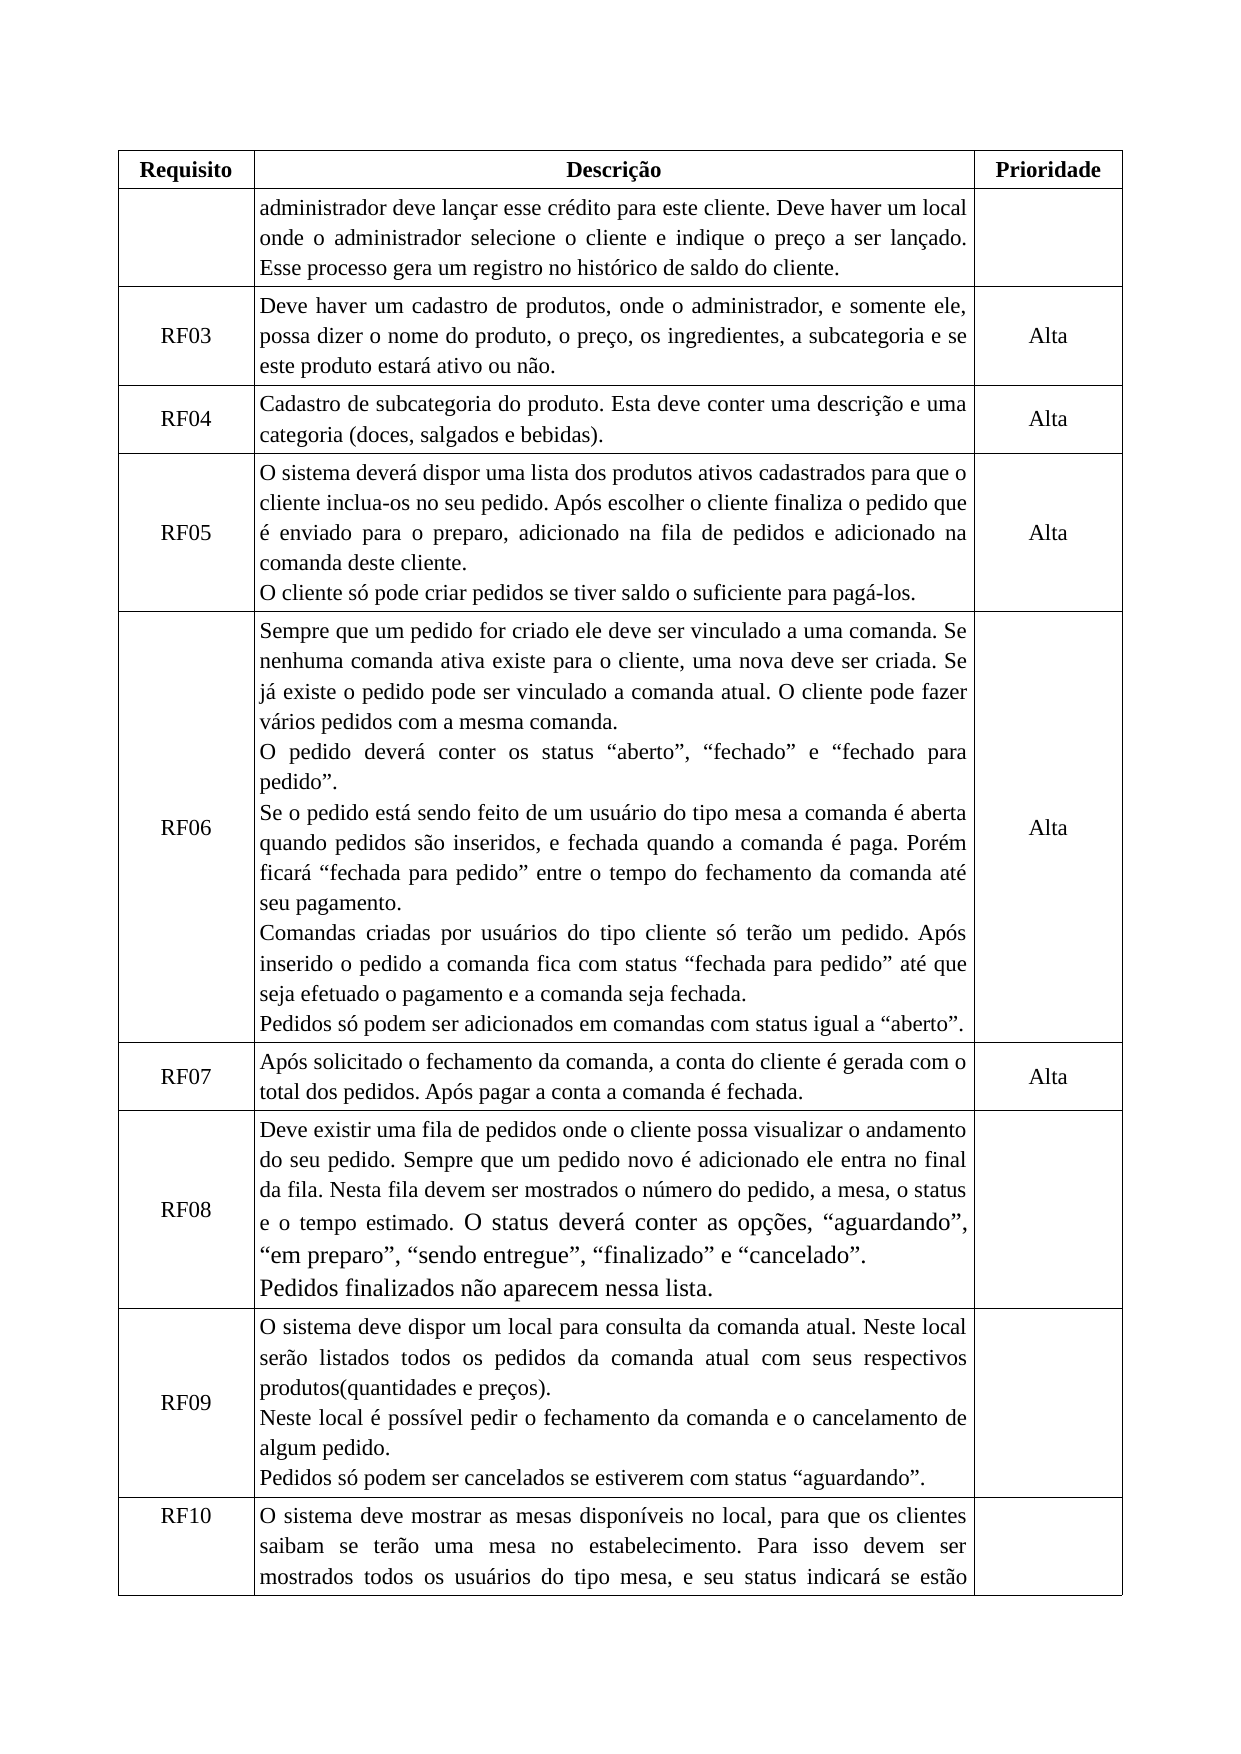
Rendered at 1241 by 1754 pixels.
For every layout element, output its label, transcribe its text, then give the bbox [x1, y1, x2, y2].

table_cell [975, 189, 1122, 286]
table_cell O sistema deve dispor um local para consulta da comanda atual. Neste local serão listados todos os pedidos da comanda atual com seus respectivos produtos(quantidades e preços). Neste local é possível pedir o fechamento da comanda e o cancelamento de algum pedido. Pedidos só podem ser cancelados se estiverem com status “aguardando”. [255, 1309, 974, 1497]
table_cell RF10 [119, 1498, 254, 1595]
table_cell Alta [975, 454, 1122, 611]
table_cell [975, 1309, 1122, 1497]
table_cell Alta [975, 612, 1122, 1042]
table_cell [975, 1498, 1122, 1595]
table_cell O sistema deverá dispor uma lista dos produtos ativos cadastrados para que o cliente inclua-os no seu pedido. Após escolher o cliente finaliza o pedido que é enviado para o preparo, adicionado na fila de pedidos e adicionado na comanda deste cliente. O cliente só pode criar pedidos se tiver saldo o suficiente para pagá-los. [255, 454, 974, 611]
table_cell Deve existir uma fila de pedidos onde o cliente possa visualizar o andamento do seu pedido. Sempre que um pedido novo é adicionado ele entra no final da fila. Nesta fila devem ser mostrados o número do pedido, a mesa, o status e o tempo estimado. O status deverá conter as opções, “aguardando”, “em preparo”, “sendo entregue”, “finalizado” e “cancelado”. Pedidos finalizados não aparecem nessa lista. [255, 1111, 974, 1308]
table_cell Cadastro de subcategoria do produto. Esta deve conter uma descrição e uma categoria (doces, salgados e bebidas). [255, 386, 974, 453]
table_cell RF03 [119, 287, 254, 384]
table_cell [119, 189, 254, 286]
table_cell Após solicitado o fechamento da comanda, a conta do cliente é gerada com o total dos pedidos. Após pagar a conta a comanda é fechada. [255, 1043, 974, 1110]
table_cell Sempre que um pedido for criado ele deve ser vinculado a uma comanda. Se nenhuma comanda ativa existe para o cliente, uma nova deve ser criada. Se já existe o pedido pode ser vinculado a comanda atual. O cliente pode fazer vários pedidos com a mesma comanda. O pedido deverá conter os status “aberto”, “fechado” e “fechado para pedido”. Se o pedido está sendo feito de um usuário do tipo mesa a comanda é aberta quando pedidos são inseridos, e fechada quando a comanda é paga. Porém ficará “fechada para pedido” entre o tempo do fechamento da comanda até seu pagamento. Comandas criadas por usuários do tipo cliente só terão um pedido. Após inserido o pedido a comanda fica com status “fechada para pedido” até que seja efetuado o pagamento e a comanda seja fechada. Pedidos só podem ser adicionados em comandas com status igual a “aberto”. [255, 612, 974, 1042]
table_header Descrição [255, 151, 974, 188]
table_cell [975, 1111, 1122, 1308]
table_cell administrador deve lançar esse crédito para este cliente. Deve haver um local onde o administrador selecione o cliente e indique o preço a ser lançado. Esse processo gera um registro no histórico de saldo do cliente. [255, 189, 974, 286]
table_cell Alta [975, 1043, 1122, 1110]
table_cell RF08 [119, 1111, 254, 1308]
table_cell RF07 [119, 1043, 254, 1110]
table_cell RF04 [119, 386, 254, 453]
table_cell RF09 [119, 1309, 254, 1497]
table_cell O sistema deve mostrar as mesas disponíveis no local, para que os clientes saibam se terão uma mesa no estabelecimento. Para isso devem ser mostrados todos os usuários do tipo mesa, e seu status indicará se estão [255, 1498, 974, 1595]
table_cell Alta [975, 287, 1122, 384]
table_cell RF06 [119, 612, 254, 1042]
table_header Prioridade [975, 151, 1122, 188]
table_cell Alta [975, 386, 1122, 453]
table_cell Deve haver um cadastro de produtos, onde o administrador, e somente ele, possa dizer o nome do produto, o preço, os ingredientes, a subcategoria e se este produto estará ativo ou não. [255, 287, 974, 384]
table_cell RF05 [119, 454, 254, 611]
table_header Requisito [119, 151, 254, 188]
